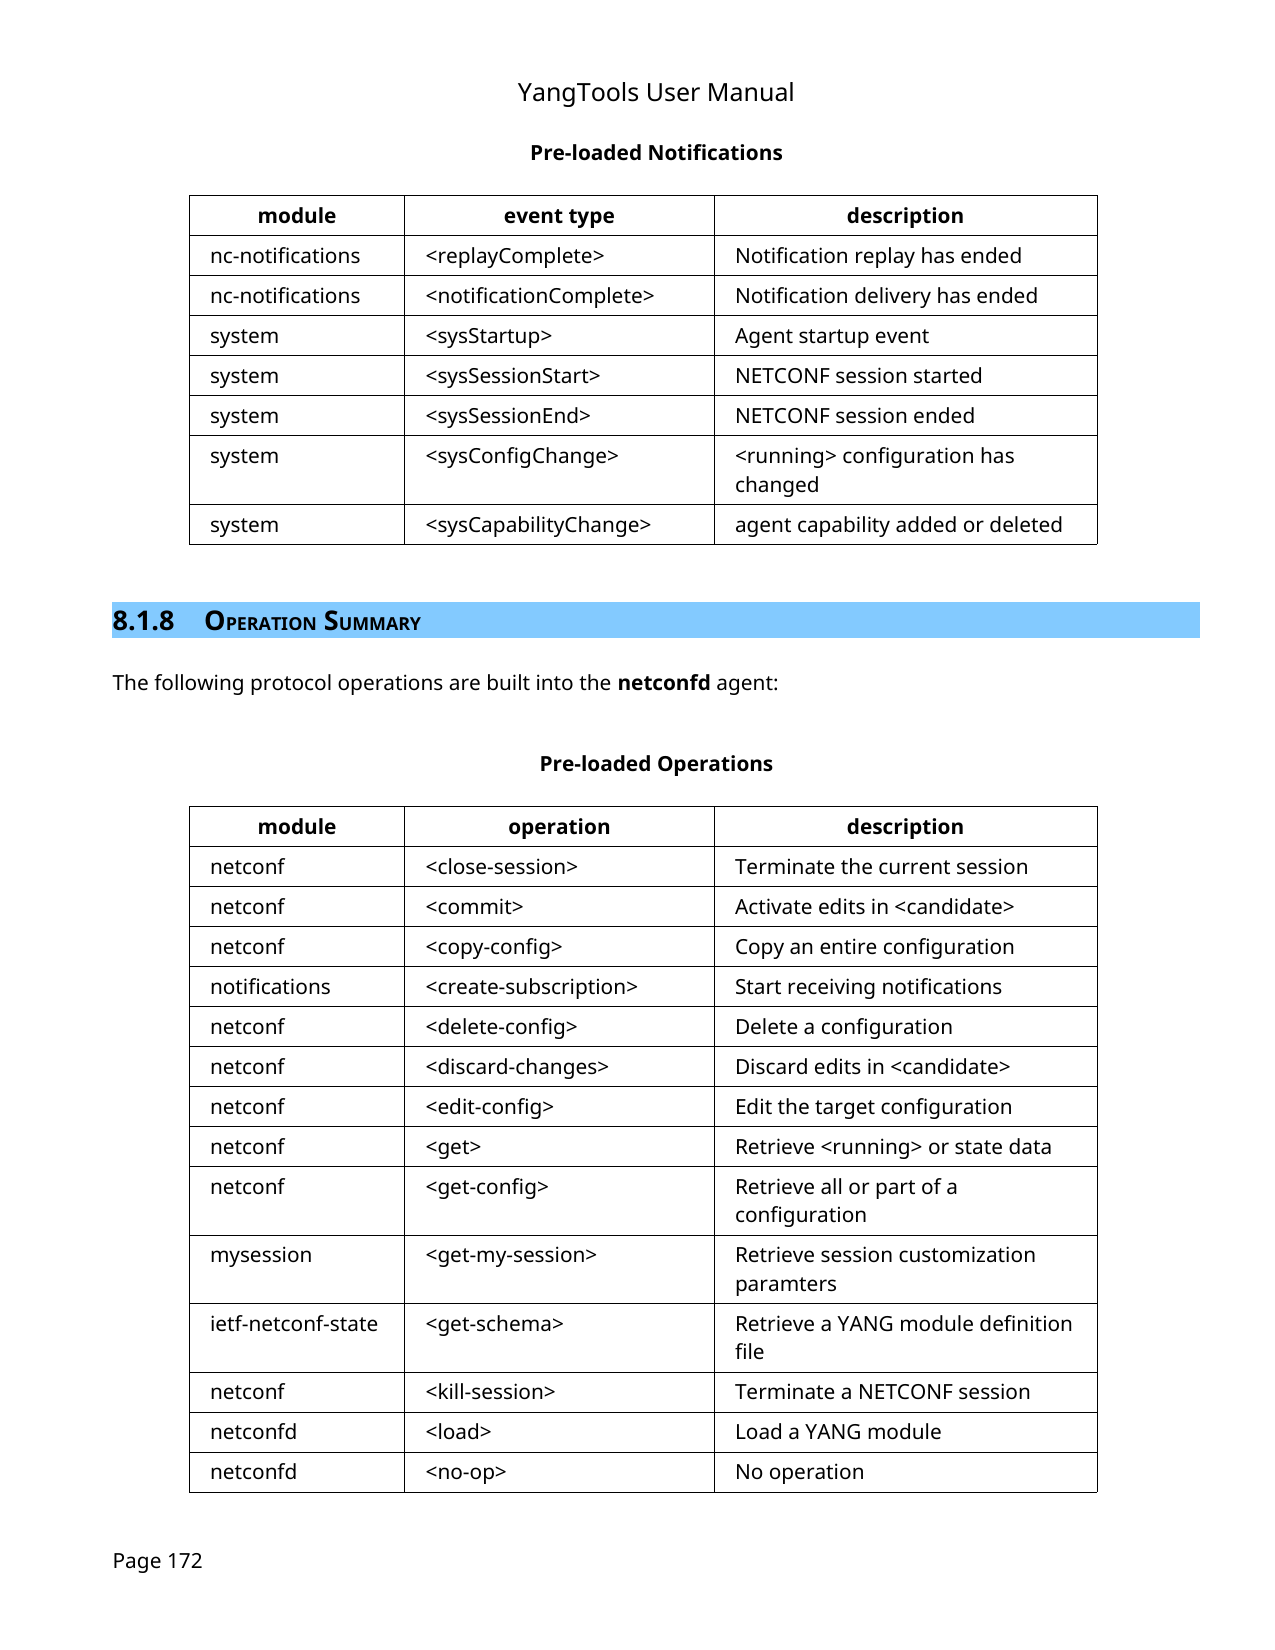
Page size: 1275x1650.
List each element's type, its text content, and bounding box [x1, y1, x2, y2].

table_cell <get-schema> [405, 1304, 714, 1372]
table_cell Terminate a NETCONF session [715, 1373, 1097, 1412]
text The following protocol operations are built into the netconfd agent: [112, 668, 1200, 696]
table_cell <edit-config> [405, 1087, 714, 1126]
table_cell Retrieve all or part of a configuration [715, 1167, 1097, 1235]
table_cell system [190, 505, 404, 544]
table_cell <sysSessionStart> [405, 356, 714, 395]
table_cell Notification replay has ended [715, 236, 1097, 275]
table_cell netconfd [190, 1453, 404, 1492]
table_cell No operation [715, 1453, 1097, 1492]
table_cell Notification delivery has ended [715, 276, 1097, 315]
table_cell Retrieve <running> or state data [715, 1127, 1097, 1166]
table_header module [190, 807, 404, 846]
table_cell Activate edits in <candidate> [715, 887, 1097, 926]
table_cell <delete-config> [405, 1007, 714, 1046]
table_cell <create-subscription> [405, 967, 714, 1006]
table_cell mysession [190, 1236, 404, 1303]
table_cell Copy an entire configuration [715, 927, 1097, 966]
table_cell <sysCapabilityChange> [405, 505, 714, 544]
table_cell netconf [190, 1167, 404, 1235]
table_cell agent capability added or deleted [715, 505, 1097, 544]
table_cell notifications [190, 967, 404, 1006]
table_cell netconf [190, 887, 404, 926]
table_cell <load> [405, 1413, 714, 1452]
table_cell Terminate the current session [715, 847, 1097, 886]
table_cell netconf [190, 1127, 404, 1166]
table_cell netconf [190, 1373, 404, 1412]
table_cell NETCONF session ended [715, 396, 1097, 435]
table_cell <get> [405, 1127, 714, 1166]
subtitle Operation Summary [112, 602, 1200, 638]
table_cell <copy-config> [405, 927, 714, 966]
table_cell ietf-netconf-state [190, 1304, 404, 1372]
table_cell <discard-changes> [405, 1047, 714, 1086]
table_cell system [190, 316, 404, 355]
table_cell <get-config> [405, 1167, 714, 1235]
subtitle Pre-loaded Operations [127, 749, 1185, 778]
table_cell Retrieve session customization paramters [715, 1236, 1097, 1303]
table_cell netconf [190, 1047, 404, 1086]
table_cell system [190, 396, 404, 435]
table_cell netconf [190, 847, 404, 886]
table_header description [715, 807, 1097, 846]
table_cell <close-session> [405, 847, 714, 886]
table_header description [715, 196, 1097, 235]
table_cell <sysSessionEnd> [405, 396, 714, 435]
table_cell netconf [190, 1007, 404, 1046]
table_cell <sysStartup> [405, 316, 714, 355]
table_cell netconfd [190, 1413, 404, 1452]
table_cell <replayComplete> [405, 236, 714, 275]
table_cell <running> configuration has changed [715, 436, 1097, 504]
table_header event type [405, 196, 714, 235]
table_cell Discard edits in <candidate> [715, 1047, 1097, 1086]
table_header module [190, 196, 404, 235]
table_cell Delete a configuration [715, 1007, 1097, 1046]
table_cell NETCONF session started [715, 356, 1097, 395]
table_cell Start receiving notifications [715, 967, 1097, 1006]
table_cell <notificationComplete> [405, 276, 714, 315]
table_cell Retrieve a YANG module definition file [715, 1304, 1097, 1372]
table_cell Load a YANG module [715, 1413, 1097, 1452]
table_cell nc-notifications [190, 276, 404, 315]
table_cell <sysConfigChange> [405, 436, 714, 504]
table_cell Edit the target configuration [715, 1087, 1097, 1126]
table_cell Agent startup event [715, 316, 1097, 355]
table_cell nc-notifications [190, 236, 404, 275]
table_cell netconf [190, 1087, 404, 1126]
table_cell <commit> [405, 887, 714, 926]
table_header operation [405, 807, 714, 846]
table_cell <kill-session> [405, 1373, 714, 1412]
table_cell system [190, 356, 404, 395]
table_cell system [190, 436, 404, 504]
table_cell <get-my-session> [405, 1236, 714, 1303]
table_cell netconf [190, 927, 404, 966]
table_cell <no-op> [405, 1453, 714, 1492]
subtitle Pre-loaded Notifications [127, 138, 1185, 167]
